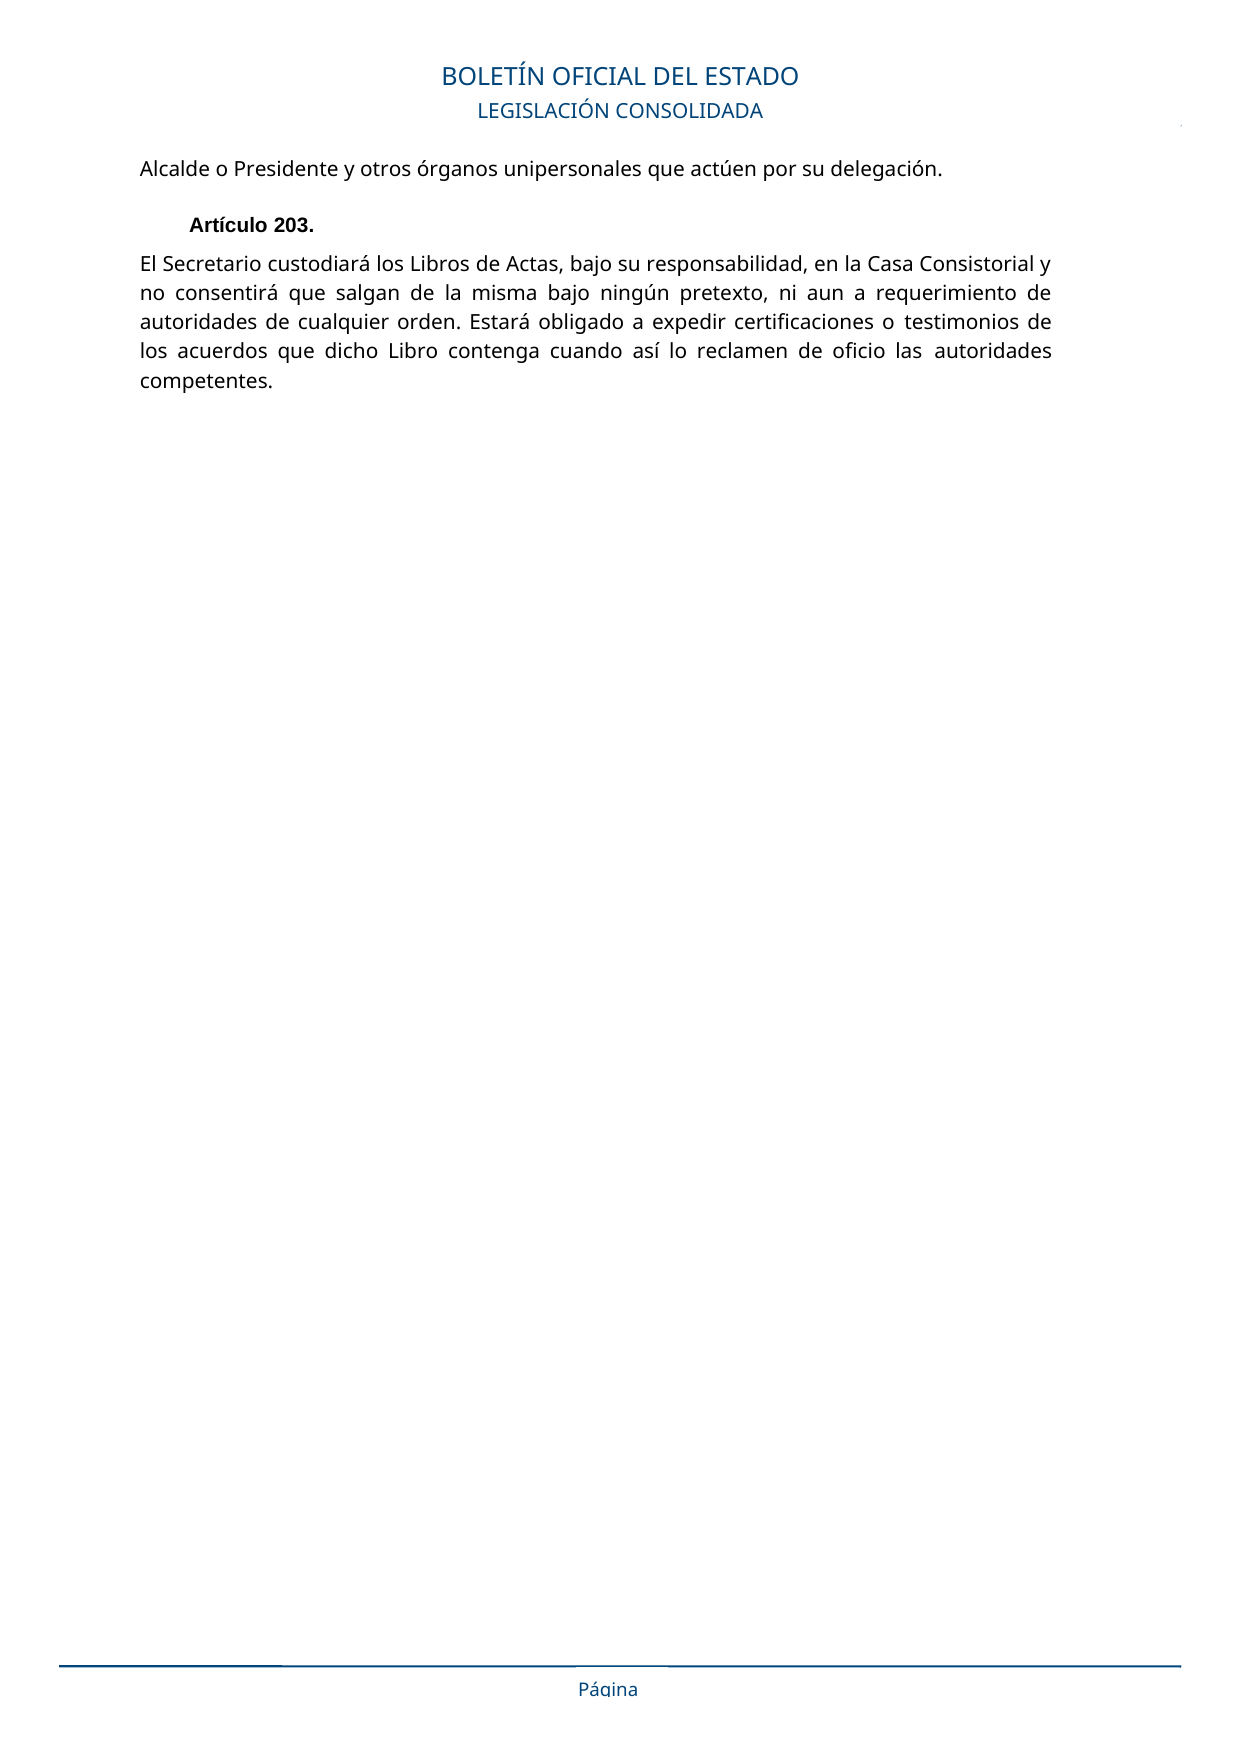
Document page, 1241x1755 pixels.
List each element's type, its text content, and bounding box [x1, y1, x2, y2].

subtitle Artículo 203. [189, 213, 1184, 237]
text Alcalde o Presidente y otros órganos unipersonales que actúen por su delegación. [139, 154, 1052, 183]
text El Secretario custodiará los Libros de Actas, bajo su responsabilidad, en la Casa Consistorial y no consentirá que salgan de la misma bajo ningún pretexto, ni aun a requerimiento de autoridades de cualquier orden. Estará obligado a expedir certificaciones o testimonios de los acuerdos que dicho Libro contenga cuando así lo reclamen de oficio las autoridades competentes. [139, 249, 1052, 394]
